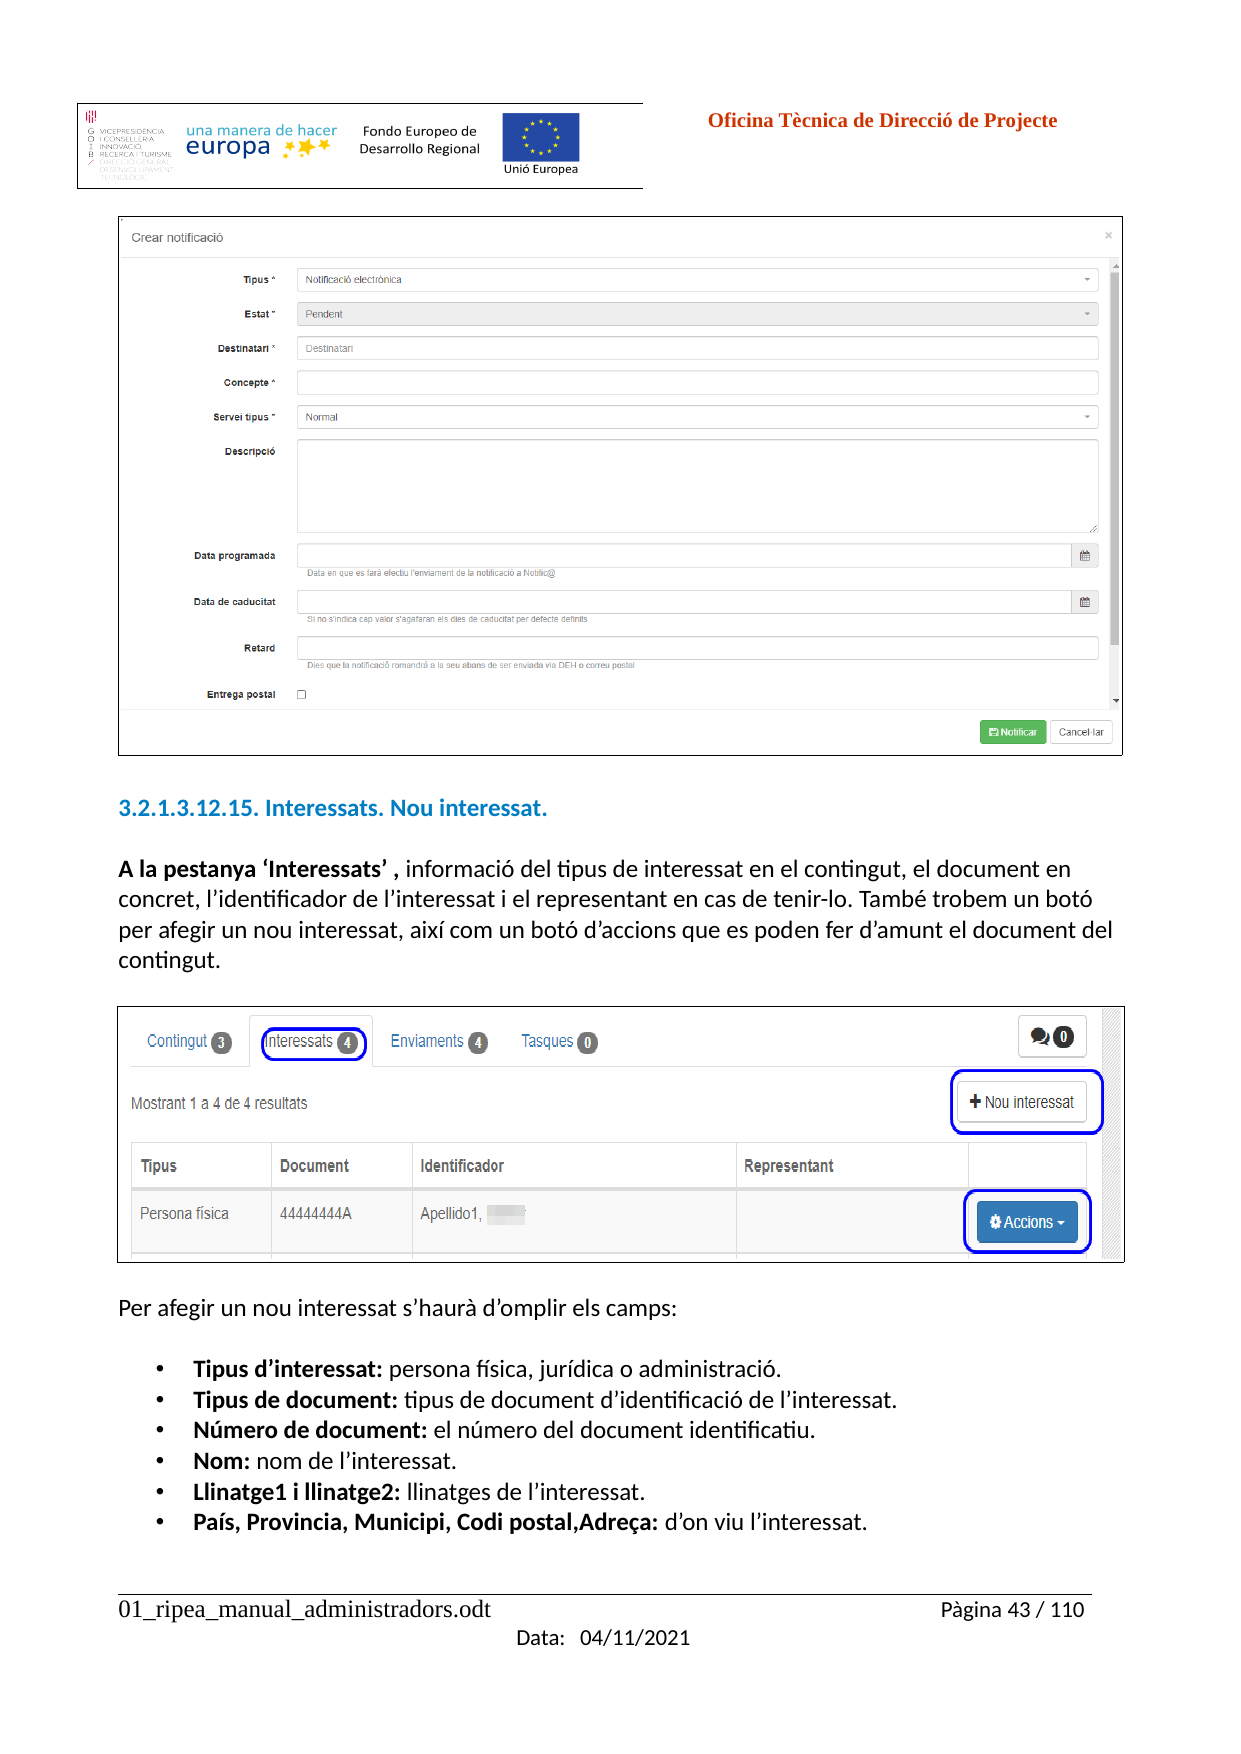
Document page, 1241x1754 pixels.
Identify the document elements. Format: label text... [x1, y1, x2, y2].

picture [184, 108, 585, 182]
list Número de document: el número del document identificatiu. [156, 1414, 1122, 1445]
picture [119, 1008, 1121, 1259]
picture [121, 219, 1119, 752]
list Tipus d’interessat: persona física, jurídica o administració. [156, 1353, 1122, 1384]
list Nom: nom de l’interessat. [156, 1445, 1122, 1476]
text Per afegir un nou interessat s’haurà d’omplir els camps: [118, 1292, 1122, 1323]
text A la pestanya ‘Interessats’ , informació del tipus de interessat en el contingut, el document en concret, l’identificador de l’interessat i el representant en cas de tenir-lo. També trobem un botó per afegir un nou interessat, així com un botó d’accions que es poden fer d’amunt el document del contingut. [118, 853, 1122, 975]
picture [82, 108, 178, 182]
subtitle 3.2.1.3.12.15. Interessats. Nou interessat. [118, 792, 1122, 822]
list Llinatge1 i llinatge2: llinatges de l’interessat. [156, 1476, 1122, 1506]
list Tipus de document: tipus de document d’identificació de l’interessat. [156, 1384, 1122, 1414]
list País, Provincia, Municipi, Codi postal,Adreça: d’on viu l’interessat. [156, 1506, 1122, 1537]
